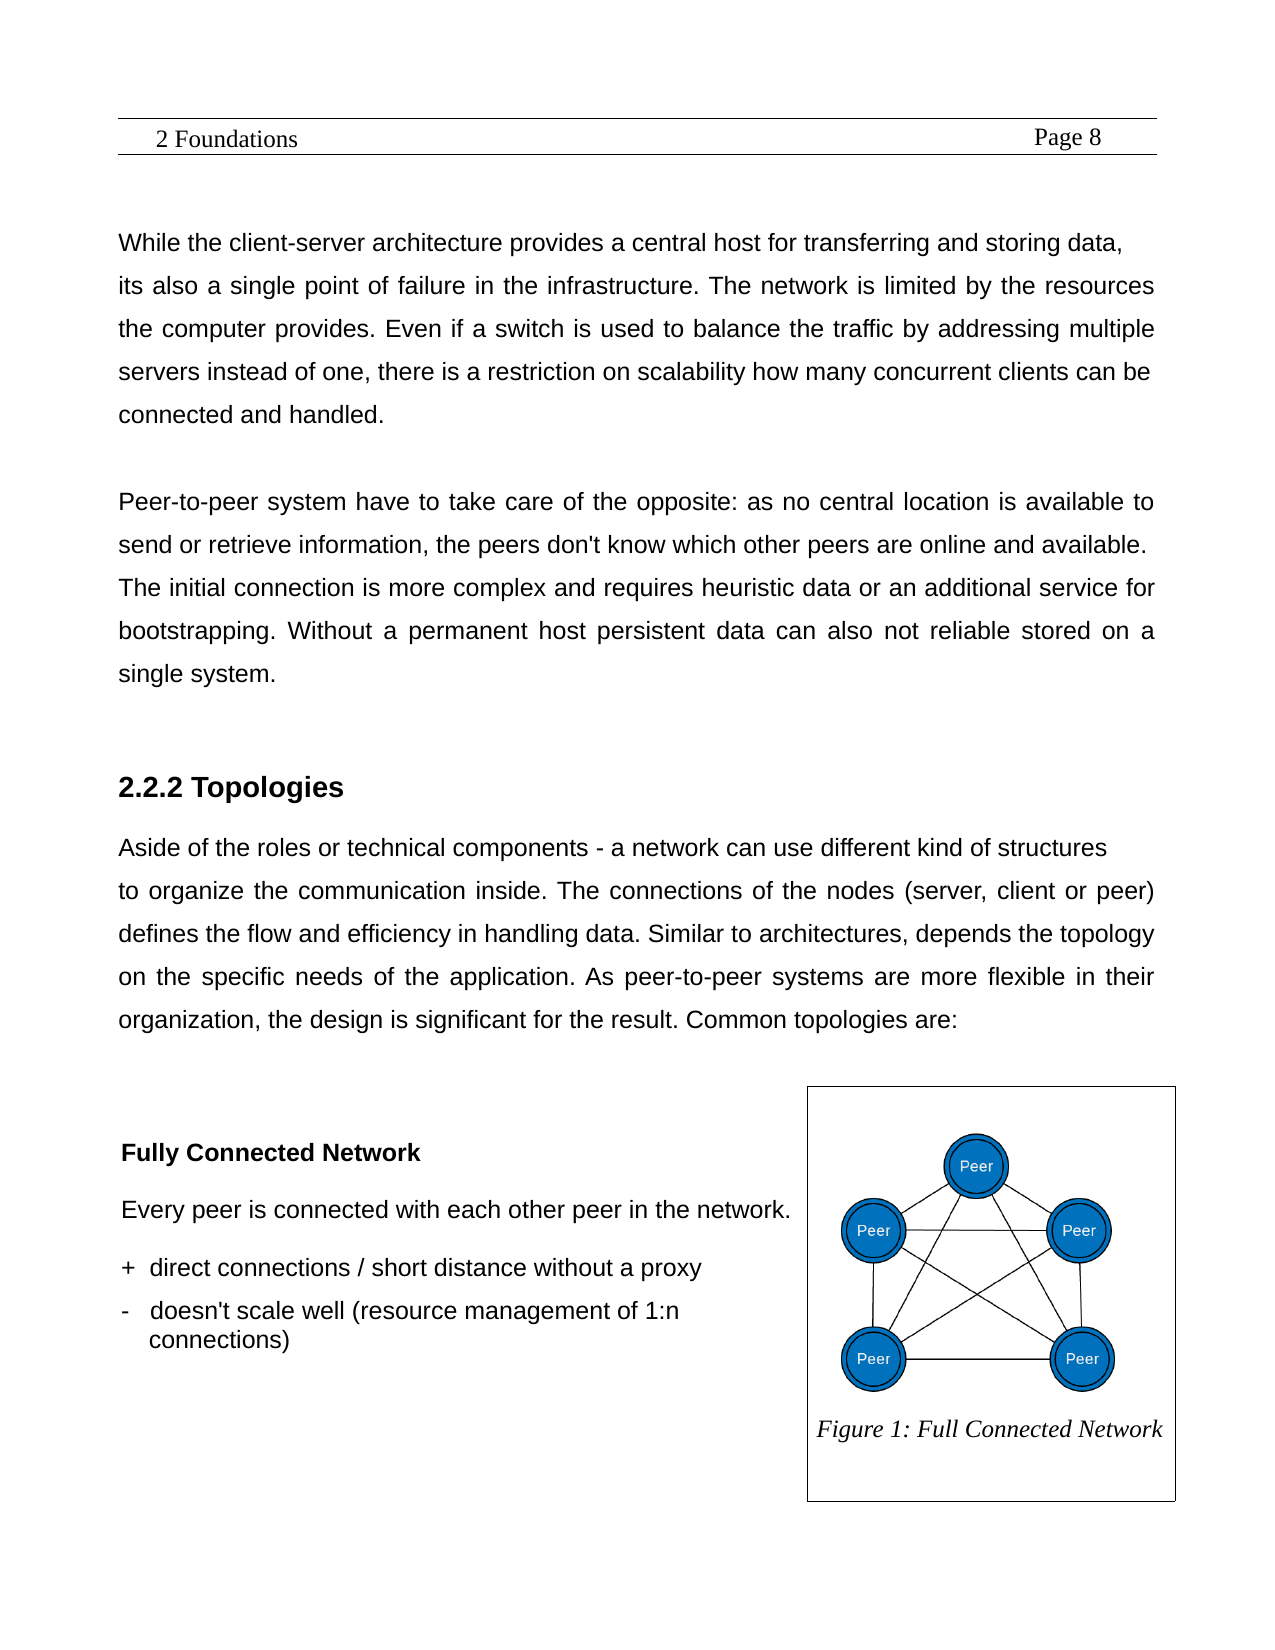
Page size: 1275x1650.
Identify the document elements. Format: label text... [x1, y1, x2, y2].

text connected and handled. [118, 400, 1157, 429]
text Figure 1: Full Connected Network [810, 1102, 1172, 1443]
text While the client-server architecture provides a central host for transferring and storing data, [118, 228, 1157, 256]
picture [811, 1116, 1159, 1414]
text its also a single point of failure in the infrastructure. The network is limited by the resources the computer provides. Even if a switch is used to balance the traffic by addressing multiple servers instead of one, there is a restriction on scalability how many concurrent clients can be [118, 271, 1157, 386]
text Aside of the roles or technical components - a network can use different kind of structures [118, 833, 1157, 862]
text The initial connection is more complex and requires heuristic data or an additional service for bootstrapping. Without a permanent host persistent data can also not reliable stored on a single system. [118, 573, 1157, 688]
text to organize the communication inside. The connections of the nodes (server, client or peer) defines the flow and efficiency in handling data. Similar to architectures, depends the topology on the specific needs of the application. As peer-to-peer systems are more flexible in their organization, the design is significant for the result. Common topologies are: [118, 876, 1157, 1034]
text Peer-to-peer system have to take care of the opposite: as no central location is available to send or retrieve information, the peers don't know which other peers are online and available. [118, 486, 1157, 558]
subtitle 2.2.2 Topologies [118, 770, 1157, 804]
